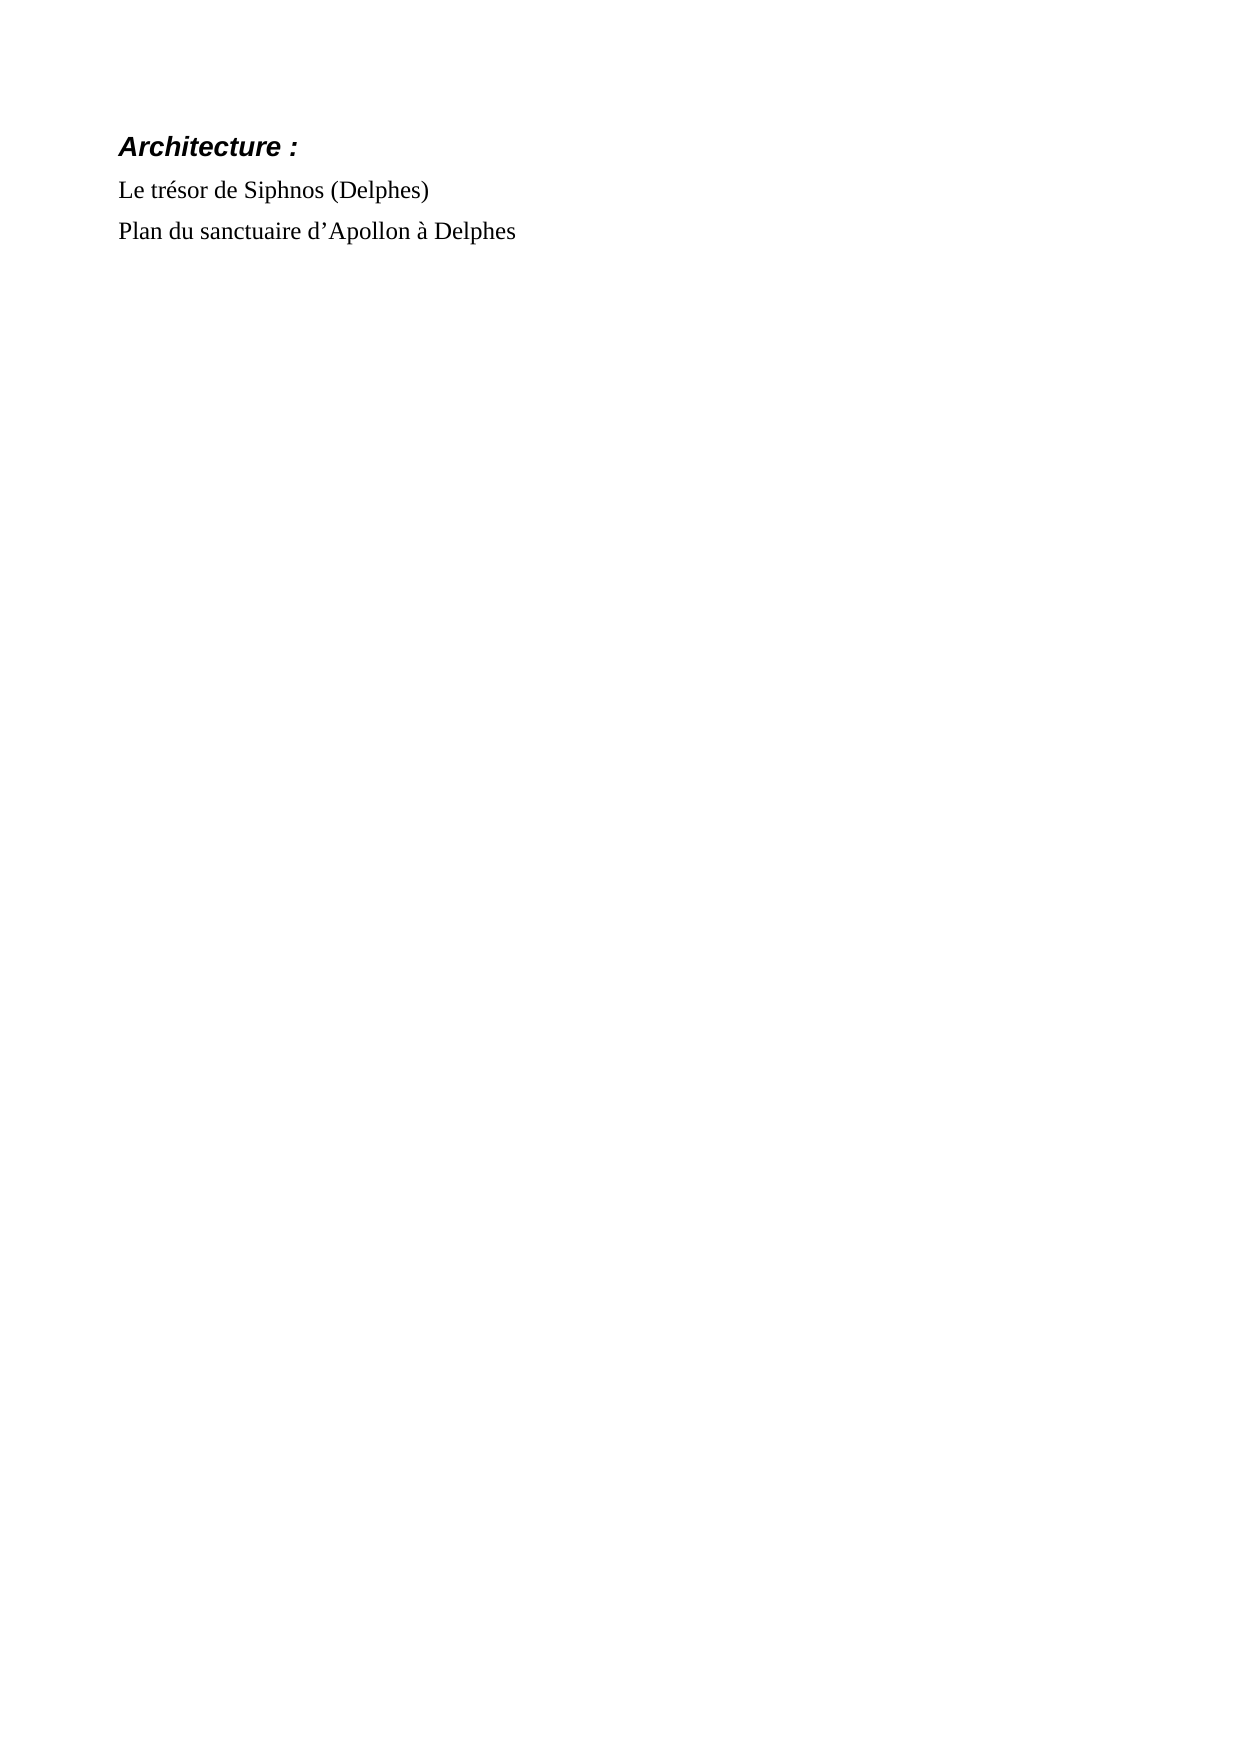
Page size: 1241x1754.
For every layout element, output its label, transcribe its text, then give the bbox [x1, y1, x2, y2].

text Plan du sanctuaire d’Apollon à Delphes [118, 216, 1122, 245]
text Le trésor de Siphnos (Delphes) [118, 175, 1122, 204]
subtitle Architecture : [118, 131, 1122, 162]
